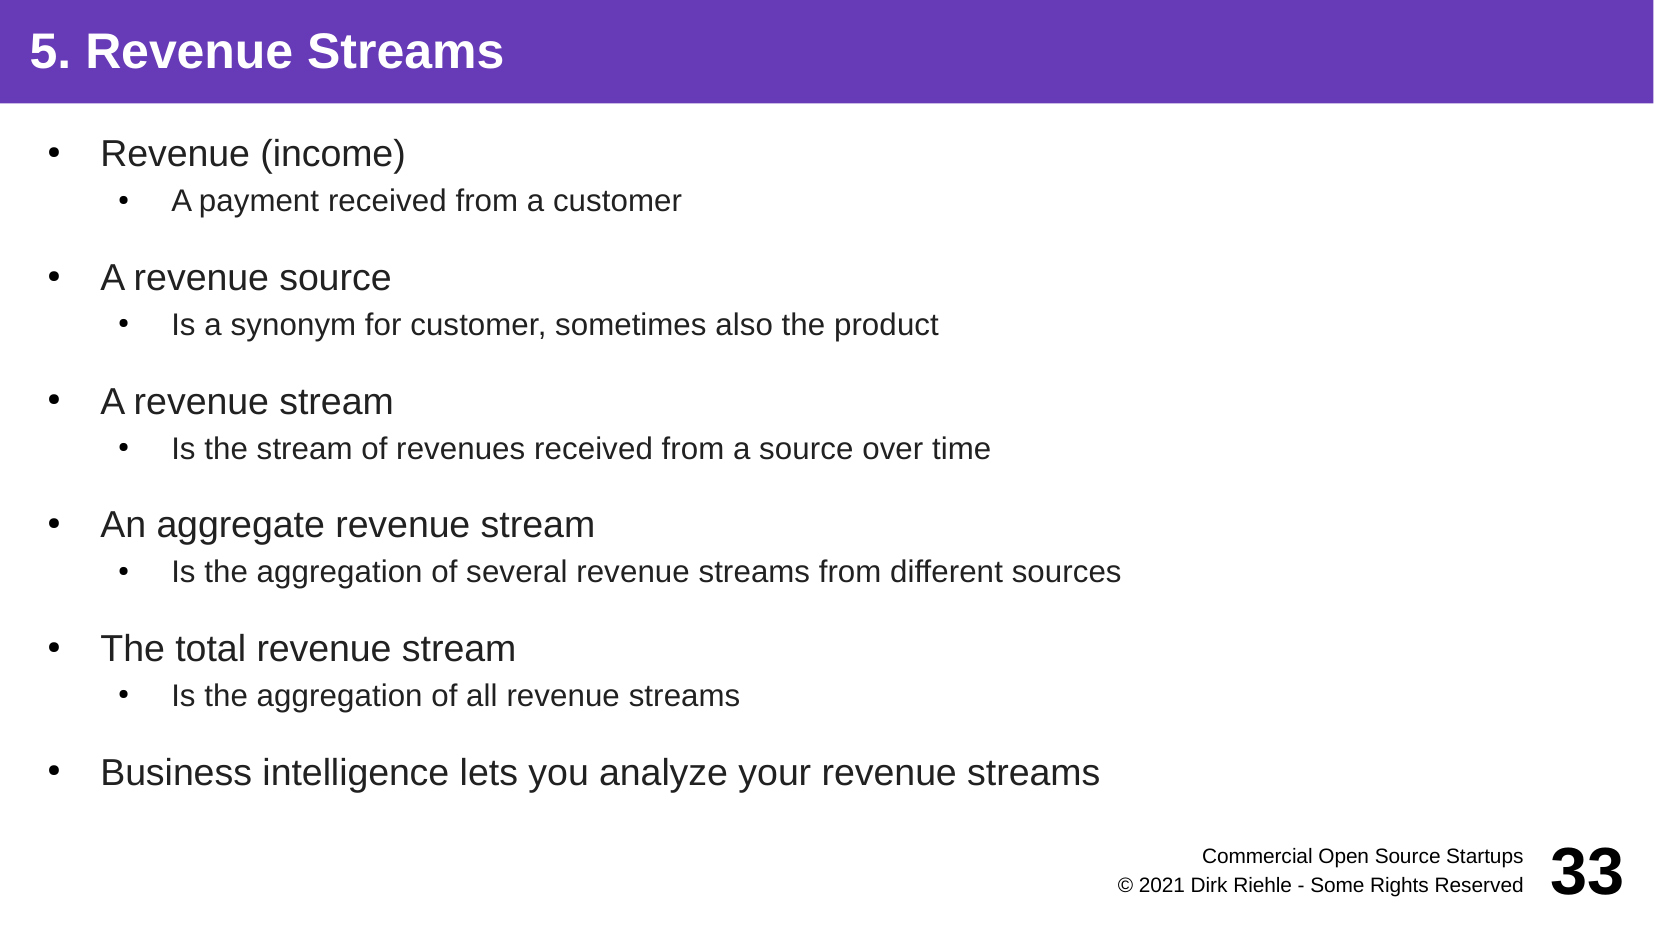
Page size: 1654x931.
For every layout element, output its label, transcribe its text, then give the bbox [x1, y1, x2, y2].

list Revenue (income) A payment received from a customer A revenue source Is a synonym for customer, sometimes also the product A revenue stream Is the stream of revenues received from a source over time An aggregate revenue stream Is the aggregation of several revenue streams from different sources The total revenue stream Is the aggregation of all revenue streams Business intelligence lets you analyze your revenue streams [29, 132, 1625, 813]
title 5. Revenue Streams [0, 0, 1654, 104]
